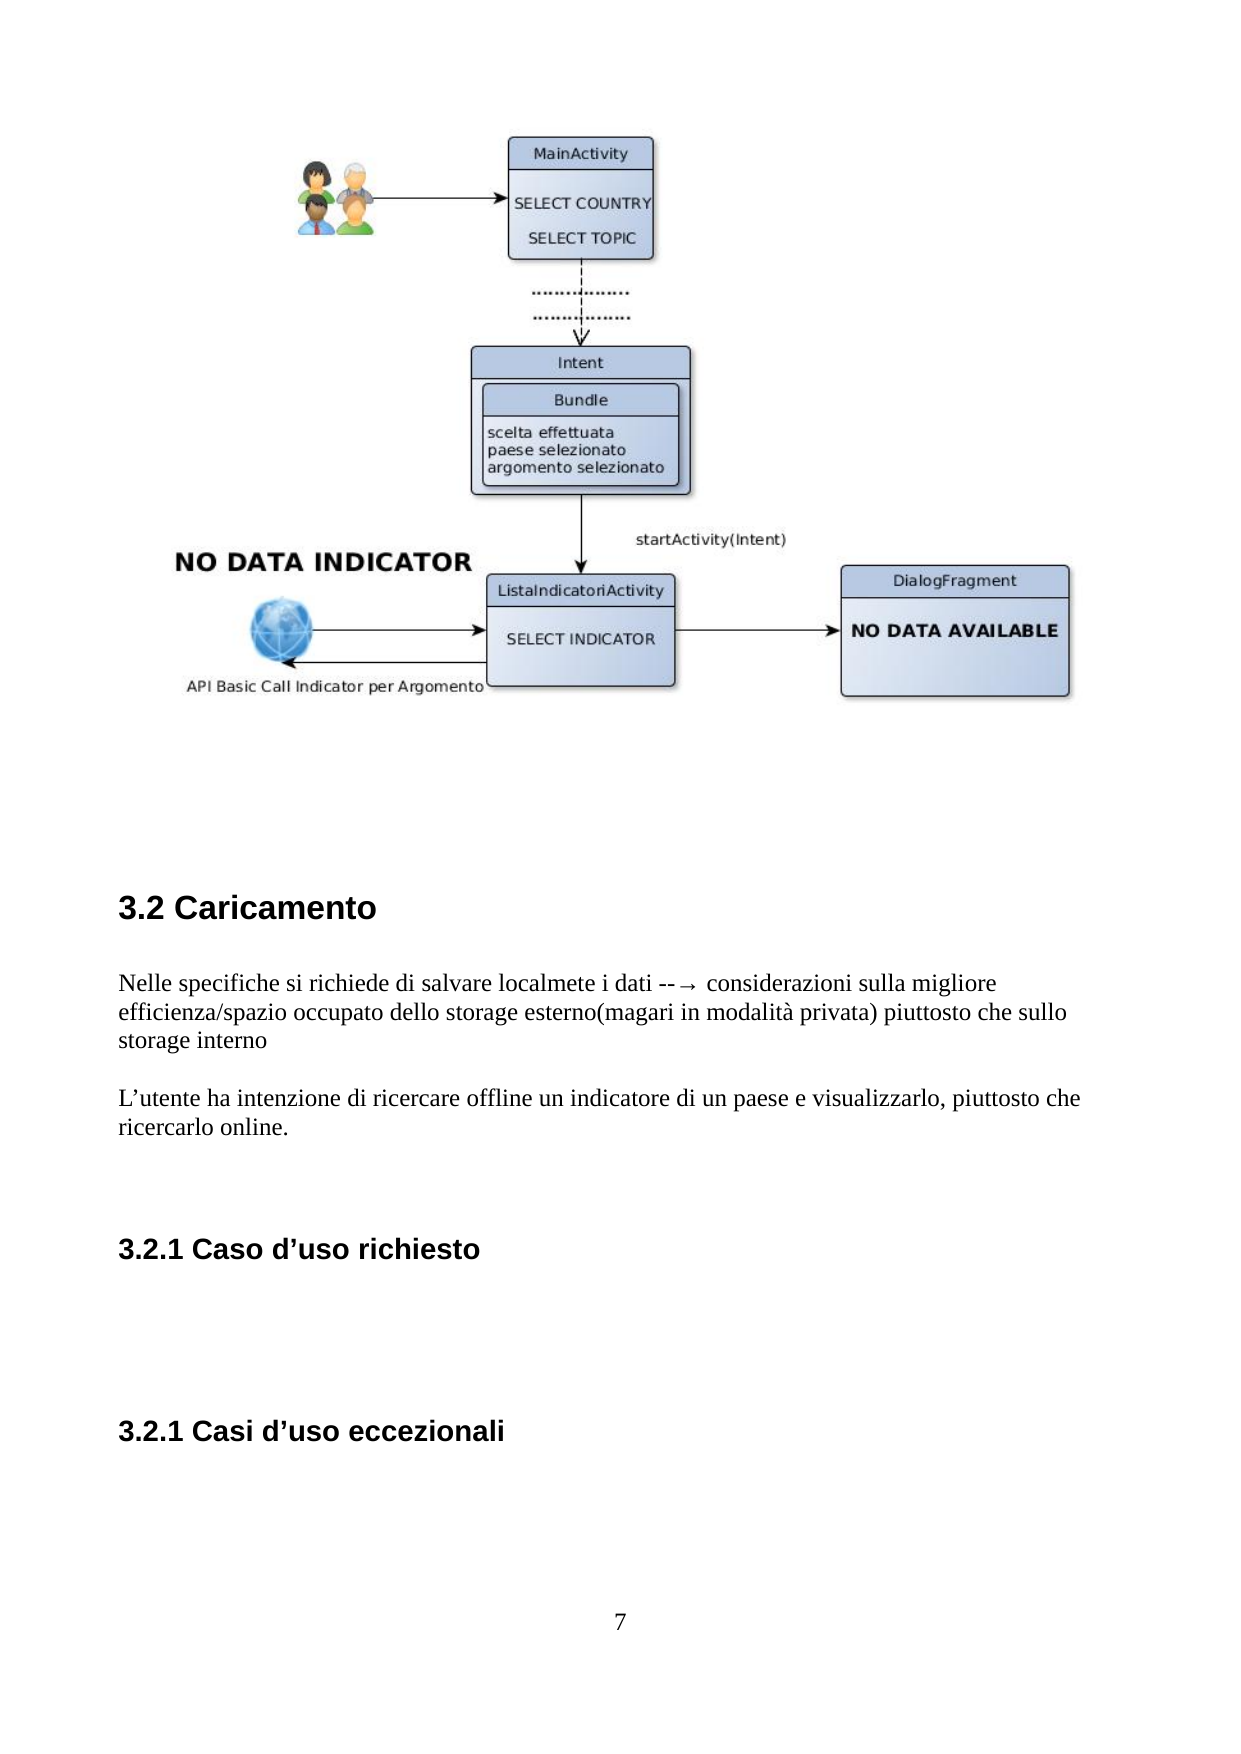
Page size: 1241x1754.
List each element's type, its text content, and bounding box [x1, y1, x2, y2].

subtitle 3.2.1 Caso d’uso richiesto [118, 1232, 1122, 1265]
subtitle 3.2.1 Casi d’uso eccezionali [118, 1414, 1122, 1448]
text Nelle specifiche si richiede di salvare localmete i dati --→ considerazioni sulla migliore efficienza/spazio occupato dello storage esterno(magari in modalità privata) piuttosto che sullo storage interno [118, 968, 1122, 1054]
text L’utente ha intenzione di ricercare offline un indicatore di un paese e visualizzarlo, piuttosto che ricercarlo online. [118, 1083, 1122, 1140]
subtitle 3.2 Caricamento [118, 888, 1122, 927]
picture [151, 118, 1089, 718]
